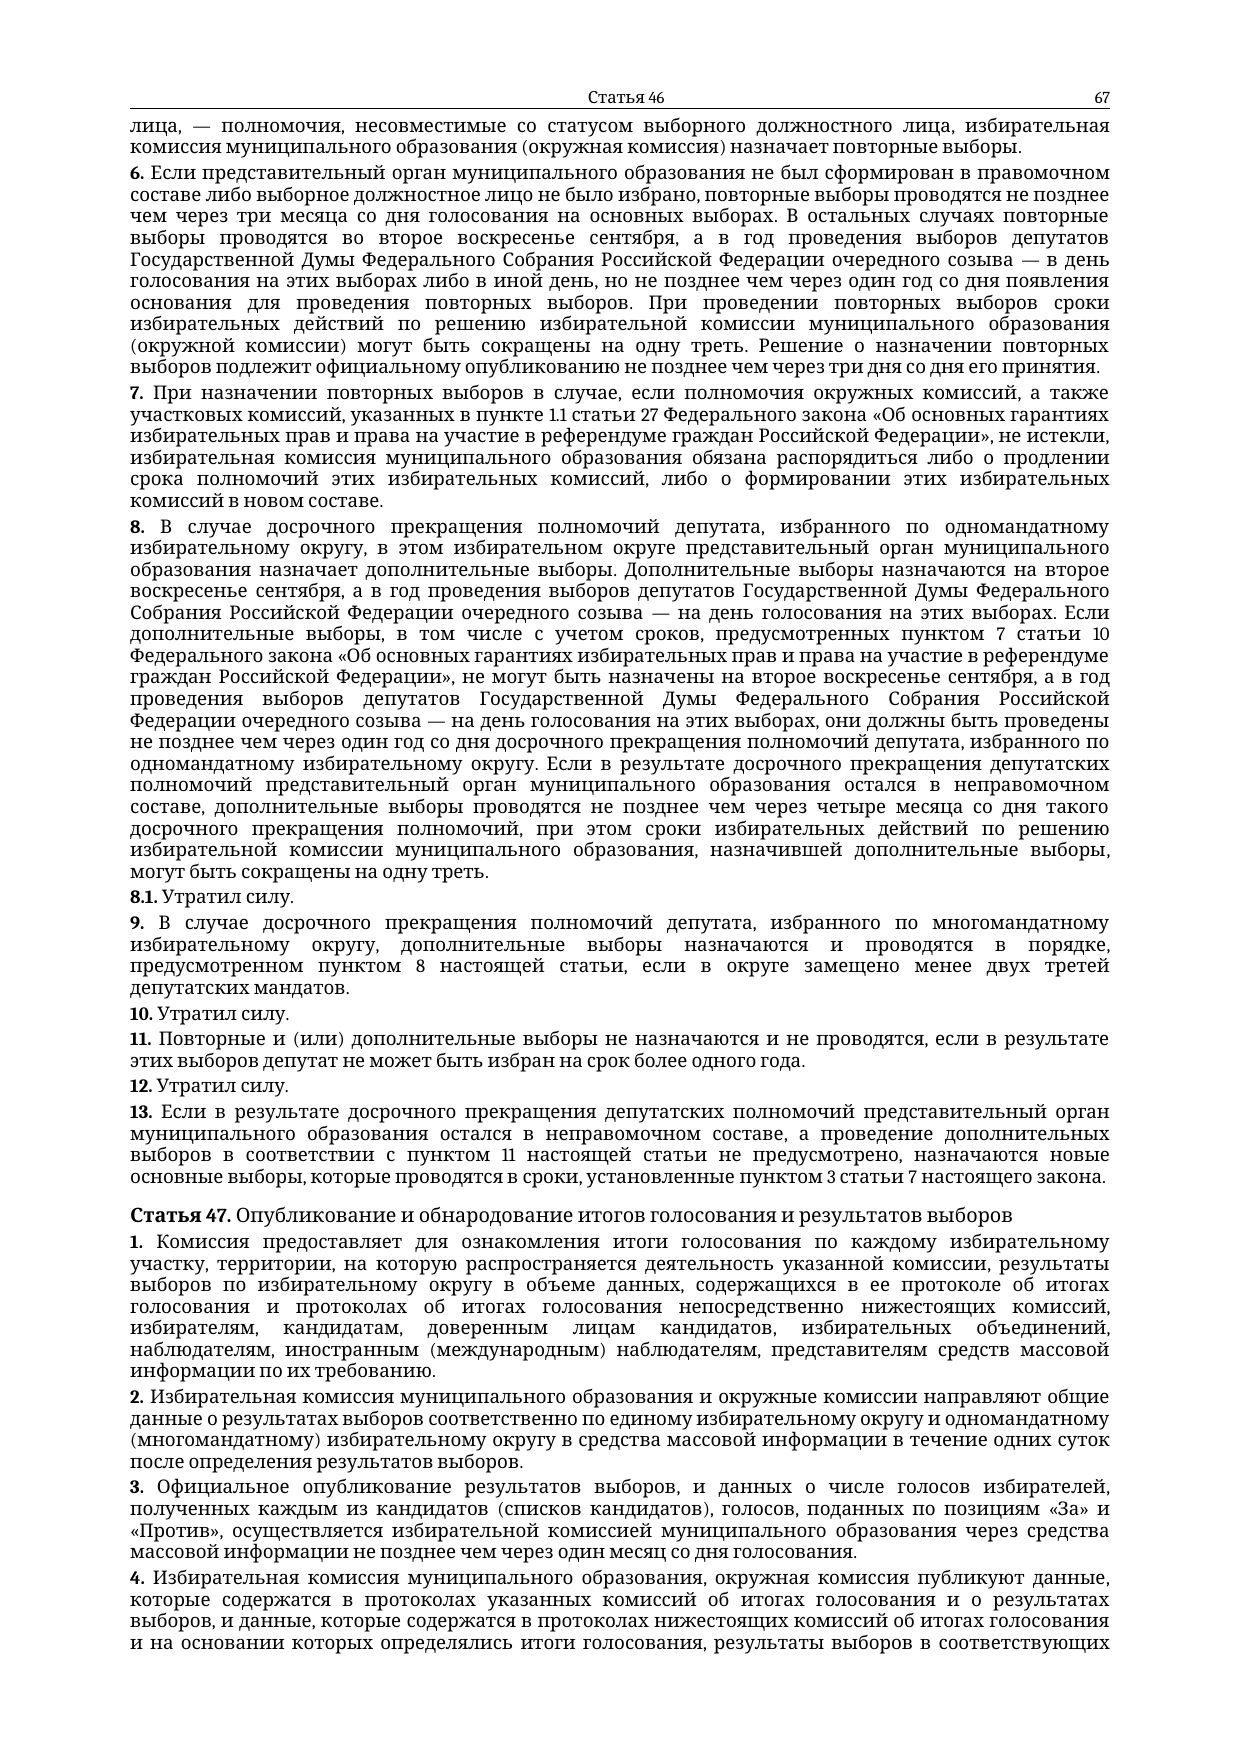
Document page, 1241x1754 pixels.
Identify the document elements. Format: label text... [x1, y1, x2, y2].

text 4. Избирательная комиссия муниципального образования, окружная комиссия публикуют данные, которые содержатся в протоколах указанных комиссий об итогах голосования и о результатах выборов, и данные, которые содержатся в протоколах нижестоящих комиссий об итогах голосования и на основании которых определялись итоги голосования, результаты выборов в соответствующих [130, 1567, 1110, 1654]
text 12. Утратил силу. [130, 1076, 1110, 1098]
text 9. В случае досрочного прекращения полномочий депутата, избранного по многомандатному избирательному округу, дополнительные выборы назначаются и проводятся в порядке, предусмотренном пунктом 8 настоящей статьи, если в округе замещено менее двух третей депутатских мандатов. [130, 913, 1110, 999]
text 6. Если представительный орган муниципального образования не был сформирован в правомочном составе либо выборное должностное лицо не было избрано, повторные выборы проводятся не позднее чем через три месяца со дня голосования на основных выборах. В остальных случаях повторные выборы проводятся во второе воскресенье сентября, а в год проведения выборов депутатов Государственной Думы Федерального Собрания Российской Федерации очередного созыва — в день голосования на этих выборах либо в иной день, но не позднее чем через один год со дня появления основания для проведения повторных выборов. При проведении повторных выборов сроки избирательных действий по решению избирательной комиссии муниципального образования (окружной комиссии) могут быть сокращены на одну треть. Решение о назначении повторных выборов подлежит официальному опубликованию не позднее чем через три дня со дня его принятия. [130, 163, 1110, 378]
text 2. Избирательная комиссия муниципального образования и окружные комиссии направляют общие данные о результатах выборов соответственно по единому избирательному округу и одномандатному (многомандатному) избирательному округу в средства массовой информации в течение одних суток после определения результатов выборов. [130, 1387, 1110, 1473]
text 11. Повторные и (или) дополнительные выборы не назначаются и не проводятся, если в результате этих выборов депутат не может быть избран на срок более одного года. [130, 1029, 1110, 1072]
text 8. В случае досрочного прекращения полномочий депутата, избранного по одномандатному избирательному округу, в этом избирательном округе представительный орган муниципального образования назначает дополнительные выборы. Дополнительные выборы назначаются на второе воскресенье сентября, а в год проведения выборов депутатов Государственной Думы Федерального Собрания Российской Федерации очередного созыва — на день голосования на этих выборах. Если дополнительные выборы, в том числе с учетом сроков, предусмотренных пунктом 7 статьи 10 Федерального закона «Об основных гарантиях избирательных прав и права на участие в референдуме граждан Российской Федерации», не могут быть назначены на второе воскресенье сентября, а в год проведения выборов депутатов Государственной Думы Федерального Собрания Российской Федерации очередного созыва — на день голосования на этих выборах, они должны быть проведены не позднее чем через один год со дня досрочного прекращения полномочий депутата, избранного по одномандатному избирательному округу. Если в результате досрочного прекращения депутатских полномочий представительный орган муниципального образования остался в неправомочном составе, дополнительные выборы проводятся не позднее чем через четыре месяца со дня такого досрочного прекращения полномочий, при этом сроки избирательных действий по решению избирательной комиссии муниципального образования, назначившей дополнительные выборы, могут быть сокращены на одну треть. [130, 516, 1110, 883]
text 13. Если в результате досрочного прекращения депутатских полномочий представительный орган муниципального образования остался в неправомочном составе, а проведение дополнительных выборов в соответствии с пунктом 11 настоящей статьи не предусмотрено, назначаются новые основные выборы, которые проводятся в сроки, установленные пунктом 3 статьи 7 настоящего закона. [130, 1102, 1110, 1188]
text 7. При назначении повторных выборов в случае, если полномочия окружных комиссий, а также участковых комиссий, указанных в пункте 1.1 статьи 27 Федерального закона «Об основных гарантиях избирательных прав и права на участие в референдуме граждан Российской Федерации», не истекли, избирательная комиссия муниципального образования обязана распорядиться либо о продлении срока полномочий этих избирательных комиссий, либо о формировании этих избирательных комиссий в новом составе. [130, 383, 1110, 512]
text 3. Официальное опубликование результатов выборов, и данных о числе голосов избирателей, полученных каждым из кандидатов (списков кандидатов), голосов, поданных по позициям «За» и «Против», осуществляется избирательной комиссией муниципального образования через средства массовой информации не позднее чем через один месяц со дня голосования. [130, 1477, 1110, 1563]
text 8.1. Утратил силу. [130, 887, 1110, 908]
text 1. Комиссия предоставляет для ознакомления итоги голосования по каждому избирательному участку, территории, на которую распространяется деятельность указанной комиссии, результаты выборов по избирательному округу в объеме данных, содержащихся в ее протоколе об итогах голосования и протоколах об итогах голосования непосредственно нижестоящих комиссий, избирателям, кандидатам, доверенным лицам кандидатов, избирательных объединений, наблюдателям, иностранным (международным) наблюдателям, представителям средств массовой информации по их требованию. [130, 1232, 1110, 1382]
text 10. Утратил силу. [130, 1003, 1110, 1024]
subtitle Статья 47. Опубликование и обнародование итогов голосования и результатов выборов [130, 1204, 1110, 1227]
text лица, — полномочия, несовместимые со статусом выборного должностного лица, избирательная комиссия муниципального образования (окружная комиссия) назначает повторные выборы. [130, 116, 1110, 159]
